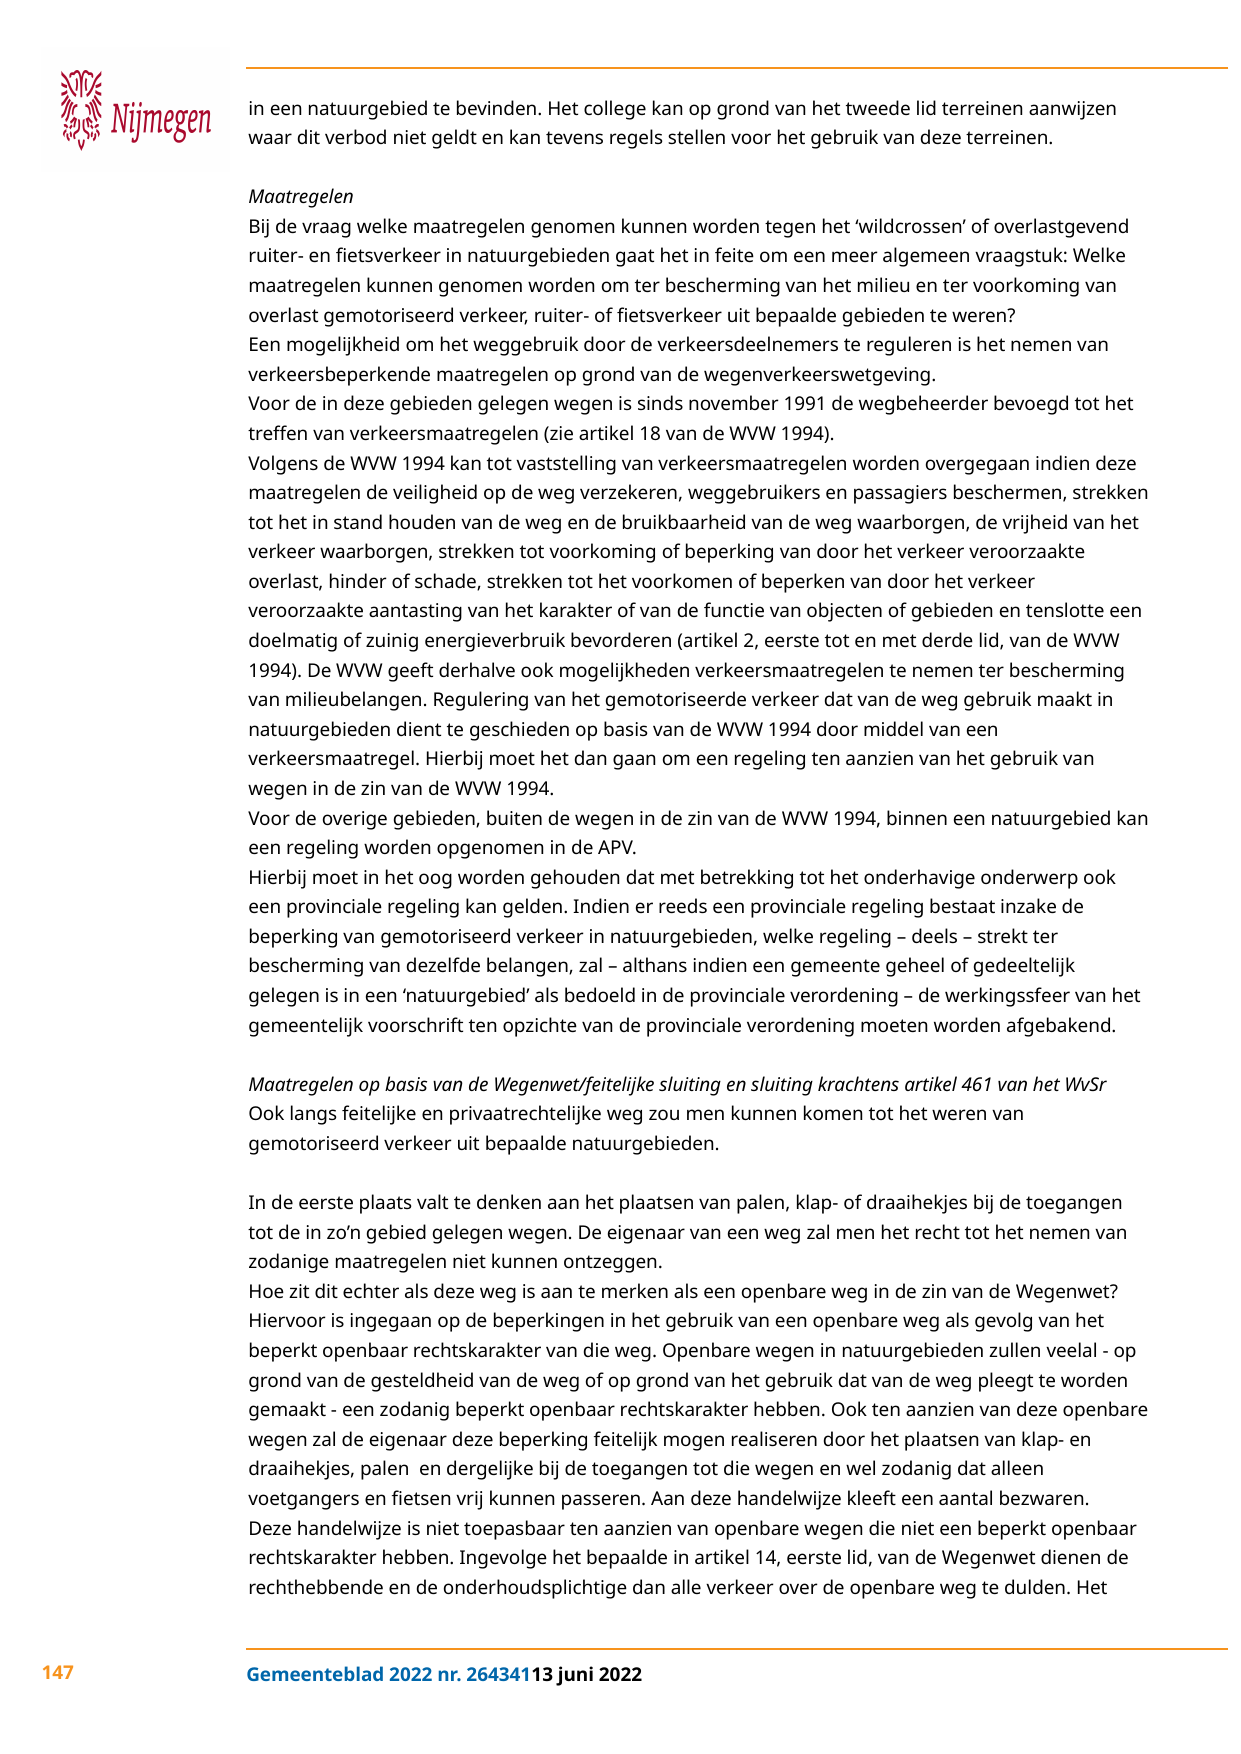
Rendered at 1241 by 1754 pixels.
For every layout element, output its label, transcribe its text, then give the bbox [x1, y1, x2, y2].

picture [41, 47, 231, 172]
text Hoe zit dit echter als deze weg is aan te merken als een openbare weg in de zin van de Wegenwet? Hiervoor is ingegaan op de beperkingen in het gebruik van een openbare weg als gevolg van het beperkt openbaar rechtskarakter van die weg. Openbare wegen in natuurgebieden zullen veelal - op grond van de gesteldheid van de weg of op grond van het gebruik dat van de weg pleegt te worden gemaakt - een zodanig beperkt openbaar rechtskarakter hebben. Ook ten aanzien van deze openbare wegen zal de eigenaar deze beperking feitelijk mogen realiseren door het plaatsen van klap- en draaihekjes, palen en dergelijke bij de toegangen tot die wegen en wel zodanig dat alleen voetgangers en fietsen vrij kunnen passeren. Aan deze handelwijze kleeft een aantal bezwaren. [248, 1278, 1152, 1511]
text Bij de vraag welke maatregelen genomen kunnen worden tegen het ‘wildcrossen’ of overlastgevend ruiter- en fietsverkeer in natuurgebieden gaat het in feite om een meer algemeen vraagstuk: Welke maatregelen kunnen genomen worden om ter bescherming van het milieu en ter voorkoming van overlast gemotoriseerd verkeer, ruiter- of fietsverkeer uit bepaalde gebieden te weren? [248, 213, 1152, 328]
text Volgens de WVW 1994 kan tot vaststelling van verkeersmaatregelen worden overgegaan indien deze maatregelen de veiligheid op de weg verzekeren, weggebruikers en passagiers beschermen, strekken tot het in stand houden van de weg en de bruikbaarheid van de weg waarborgen, de vrijheid van het verkeer waarborgen, strekken tot voorkoming of beperking van door het verkeer veroorzaakte overlast, hinder of schade, strekken tot het voorkomen of beperken van door het verkeer veroorzaakte aantasting van het karakter of van de functie van objecten of gebieden en tenslotte een doelmatig of zuinig energieverbruik bevorderen (artikel 2, eerste tot en met derde lid, van de WVW 1994). De WVW geeft derhalve ook mogelijkheden verkeersmaatregelen te nemen ter bescherming van milieubelangen. Regulering van het gemotoriseerde verkeer dat van de weg gebruik maakt in natuurgebieden dient te geschieden op basis van de WVW 1994 door middel van een verkeersmaatregel. Hierbij moet het dan gaan om een regeling ten aanzien van het gebruik van wegen in de zin van de WVW 1994. [248, 450, 1152, 801]
text Hierbij moet in het oog worden gehouden dat met betrekking tot het onderhavige onderwerp ook een provinciale regeling kan gelden. Indien er reeds een provinciale regeling bestaat inzake de beperking van gemotoriseerd verkeer in natuurgebieden, welke regeling – deels – strekt ter bescherming van dezelfde belangen, zal – althans indien een gemeente geheel of gedeeltelijk gelegen is in een ‘natuurgebied’ als bedoeld in de provinciale verordening – de werkingssfeer van het gemeentelijk voorschrift ten opzichte van de provinciale verordening moeten worden afgebakend. [248, 864, 1152, 1038]
text Maatregelen [248, 183, 1152, 209]
text Voor de in deze gebieden gelegen wegen is sinds november 1991 de wegbeheerder bevoegd tot het treffen van verkeersmaatregelen (zie artikel 18 van de WVW 1994). [248, 391, 1152, 446]
text Voor de overige gebieden, buiten de wegen in de zin van de WVW 1994, binnen een natuurgebied kan een regeling worden opgenomen in de APV. [248, 805, 1152, 860]
text Deze handelwijze is niet toepasbaar ten aanzien van openbare wegen die niet een beperkt openbaar rechtskarakter hebben. Ingevolge het bepaalde in artikel 14, eerste lid, van de Wegenwet dienen de rechthebbende en de onderhoudsplichtige dan alle verkeer over de openbare weg te dulden. Het [248, 1515, 1152, 1600]
text in een natuurgebied te bevinden. Het college kan op grond van het tweede lid terreinen aanwijzen waar dit verbod niet geldt en kan tevens regels stellen voor het gebruik van deze terreinen. [248, 95, 1152, 150]
text Ook langs feitelijke en privaatrechtelijke weg zou men kunnen komen tot het weren van gemotoriseerd verkeer uit bepaalde natuurgebieden. [248, 1101, 1152, 1156]
text Een mogelijkheid om het weggebruik door de verkeersdeelnemers te reguleren is het nemen van verkeersbeperkende maatregelen op grond van de wegenverkeerswetgeving. [248, 331, 1152, 387]
text In de eerste plaats valt te denken aan het plaatsen van palen, klap- of draaihekjes bij de toegangen tot de in zo’n gebied gelegen wegen. De eigenaar van een weg zal men het recht tot het nemen van zodanige maatregelen niet kunnen ontzeggen. [248, 1189, 1152, 1274]
text Maatregelen op basis van de Wegenwet/feitelijke sluiting en sluiting krachtens artikel 461 van het WvSr [248, 1071, 1152, 1097]
